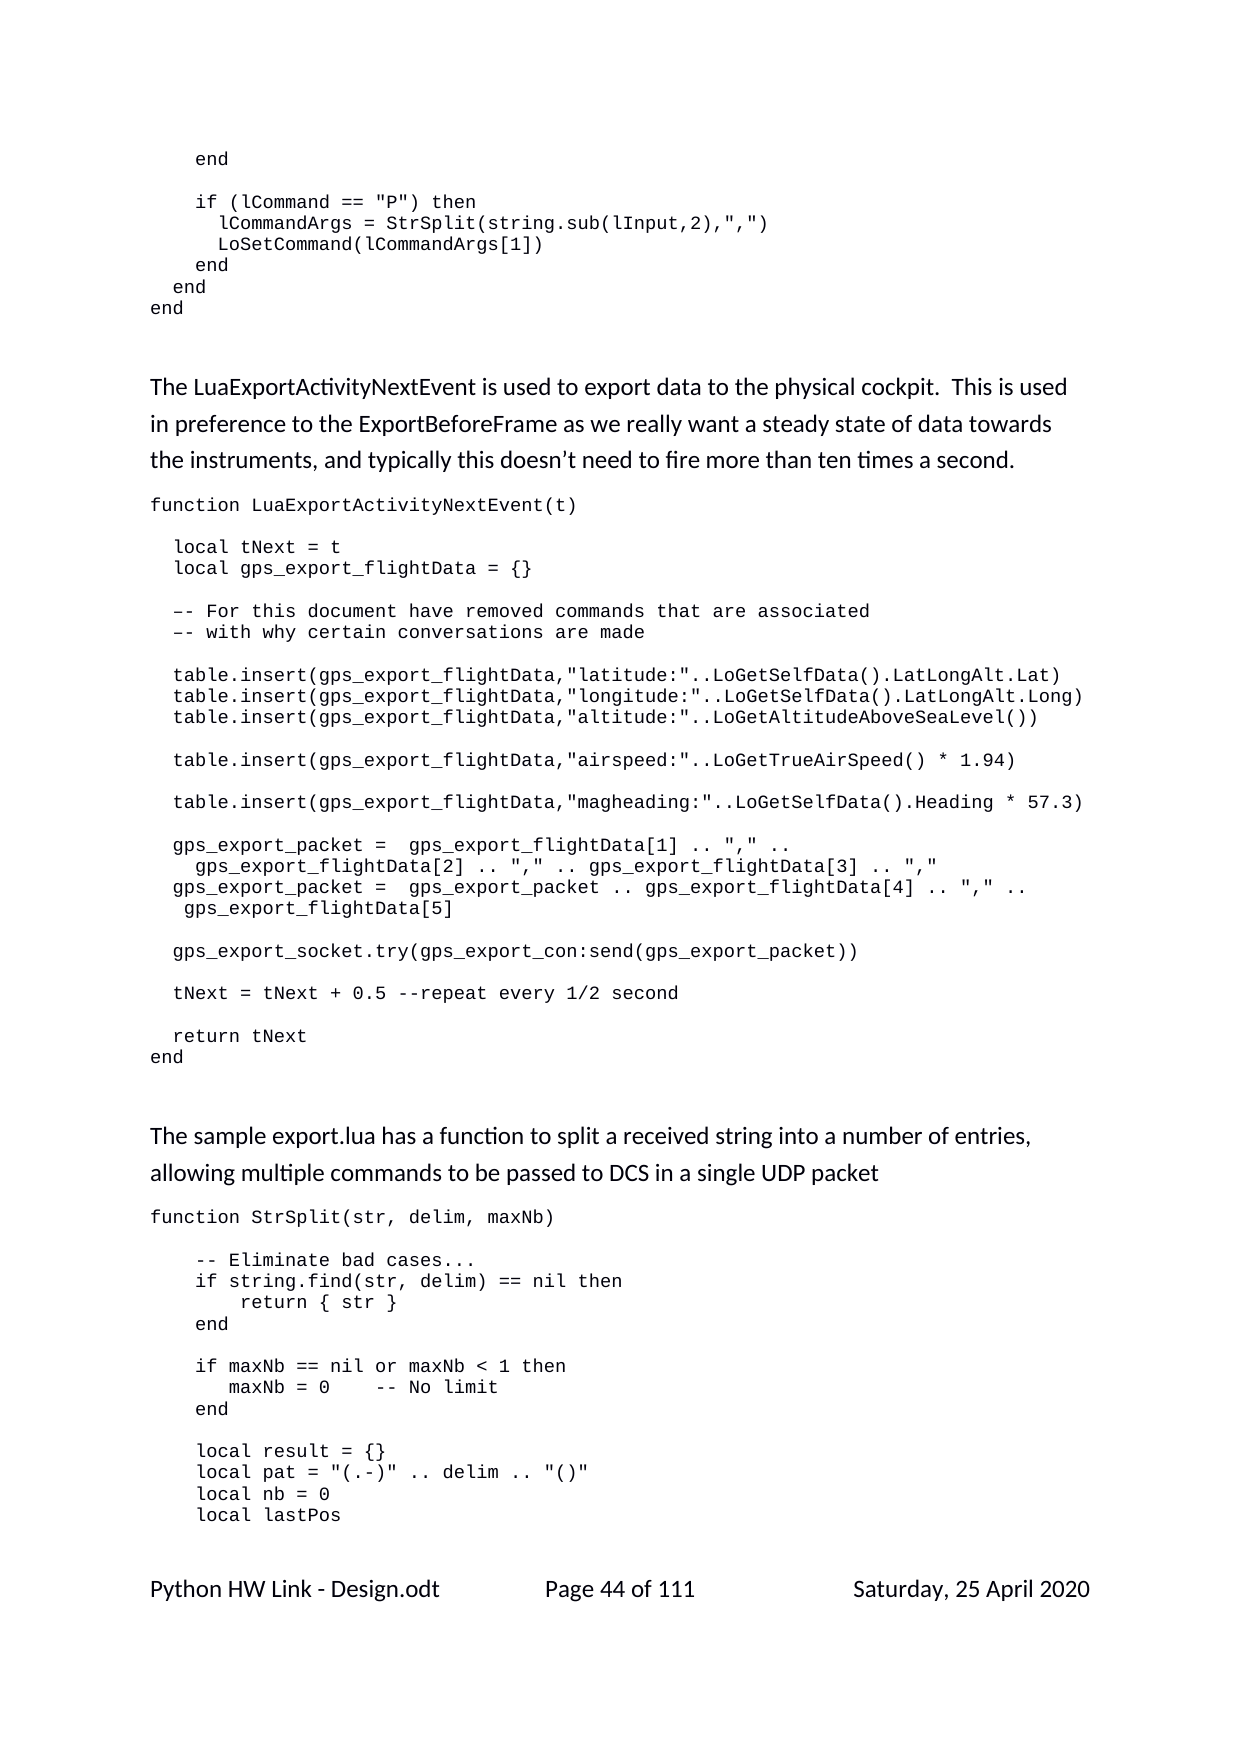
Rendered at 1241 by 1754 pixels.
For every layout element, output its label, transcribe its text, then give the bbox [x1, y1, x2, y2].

text The sample export.lua has a function to split a received string into a number of entries, allowing multiple commands to be passed to DCS in a single UDP packet [150, 1120, 1090, 1187]
text local tNext = t [150, 538, 1090, 559]
text local gps_export_flightData = {} [150, 559, 1090, 580]
text local result = {} [150, 1442, 1090, 1463]
text gps_export_packet = gps_export_packet .. gps_export_flightData[4] .. "," .. [150, 878, 1090, 899]
text gps_export_packet = gps_export_flightData[1] .. "," .. [150, 835, 1090, 857]
text end [150, 1314, 1090, 1336]
text tNext = tNext + 0.5 --repeat every 1/2 second [150, 984, 1090, 1005]
text table.insert(gps_export_flightData,"longitude:"..LoGetSelfData().LatLongAlt.Long) [150, 687, 1090, 708]
text maxNb = 0 -- No limit [150, 1378, 1090, 1399]
text end [150, 1399, 1090, 1421]
text return { str } [150, 1293, 1090, 1314]
text gps_export_flightData[2] .. "," .. gps_export_flightData[3] .. "," [150, 857, 1090, 878]
text end [150, 299, 1090, 320]
text –- with why certain conversations are made [150, 623, 1090, 644]
text lCommandArgs = StrSplit(string.sub(lInput,2),",") [150, 214, 1090, 235]
text function StrSplit(str, delim, maxNb) [150, 1208, 1090, 1229]
text table.insert(gps_export_flightData,"airspeed:"..LoGetTrueAirSpeed() * 1.94) [150, 750, 1090, 772]
text local nb = 0 [150, 1484, 1090, 1506]
text local lastPos [150, 1506, 1090, 1527]
text gps_export_flightData[5] [150, 899, 1090, 920]
text -- Eliminate bad cases... [150, 1251, 1090, 1272]
text if maxNb == nil or maxNb < 1 then [150, 1357, 1090, 1378]
text local pat = "(.-)" .. delim .. "()" [150, 1463, 1090, 1484]
text if (lCommand == "P") then [150, 192, 1090, 214]
text table.insert(gps_export_flightData,"latitude:"..LoGetSelfData().LatLongAlt.Lat) [150, 665, 1090, 687]
text end [150, 150, 1090, 171]
text table.insert(gps_export_flightData,"magheading:"..LoGetSelfData().Heading * 57.3) [150, 793, 1090, 814]
text –- For this document have removed commands that are associated [150, 602, 1090, 623]
text if string.find(str, delim) == nil then [150, 1272, 1090, 1293]
text LoSetCommand(lCommandArgs[1]) [150, 235, 1090, 256]
text end [150, 256, 1090, 277]
text function LuaExportActivityNextEvent(t) [150, 495, 1090, 517]
text The LuaExportActivityNextEvent is used to export data to the physical cockpit. This is used in preference to the ExportBeforeFrame as we really want a steady state of data towards the instruments, and typically this doesn’t need to fire more than ten times a second. [150, 371, 1090, 475]
text table.insert(gps_export_flightData,"altitude:"..LoGetAltitudeAboveSeaLevel()) [150, 708, 1090, 729]
text end [150, 277, 1090, 299]
text gps_export_socket.try(gps_export_con:send(gps_export_packet)) [150, 942, 1090, 963]
text return tNext [150, 1027, 1090, 1048]
text end [150, 1048, 1090, 1069]
